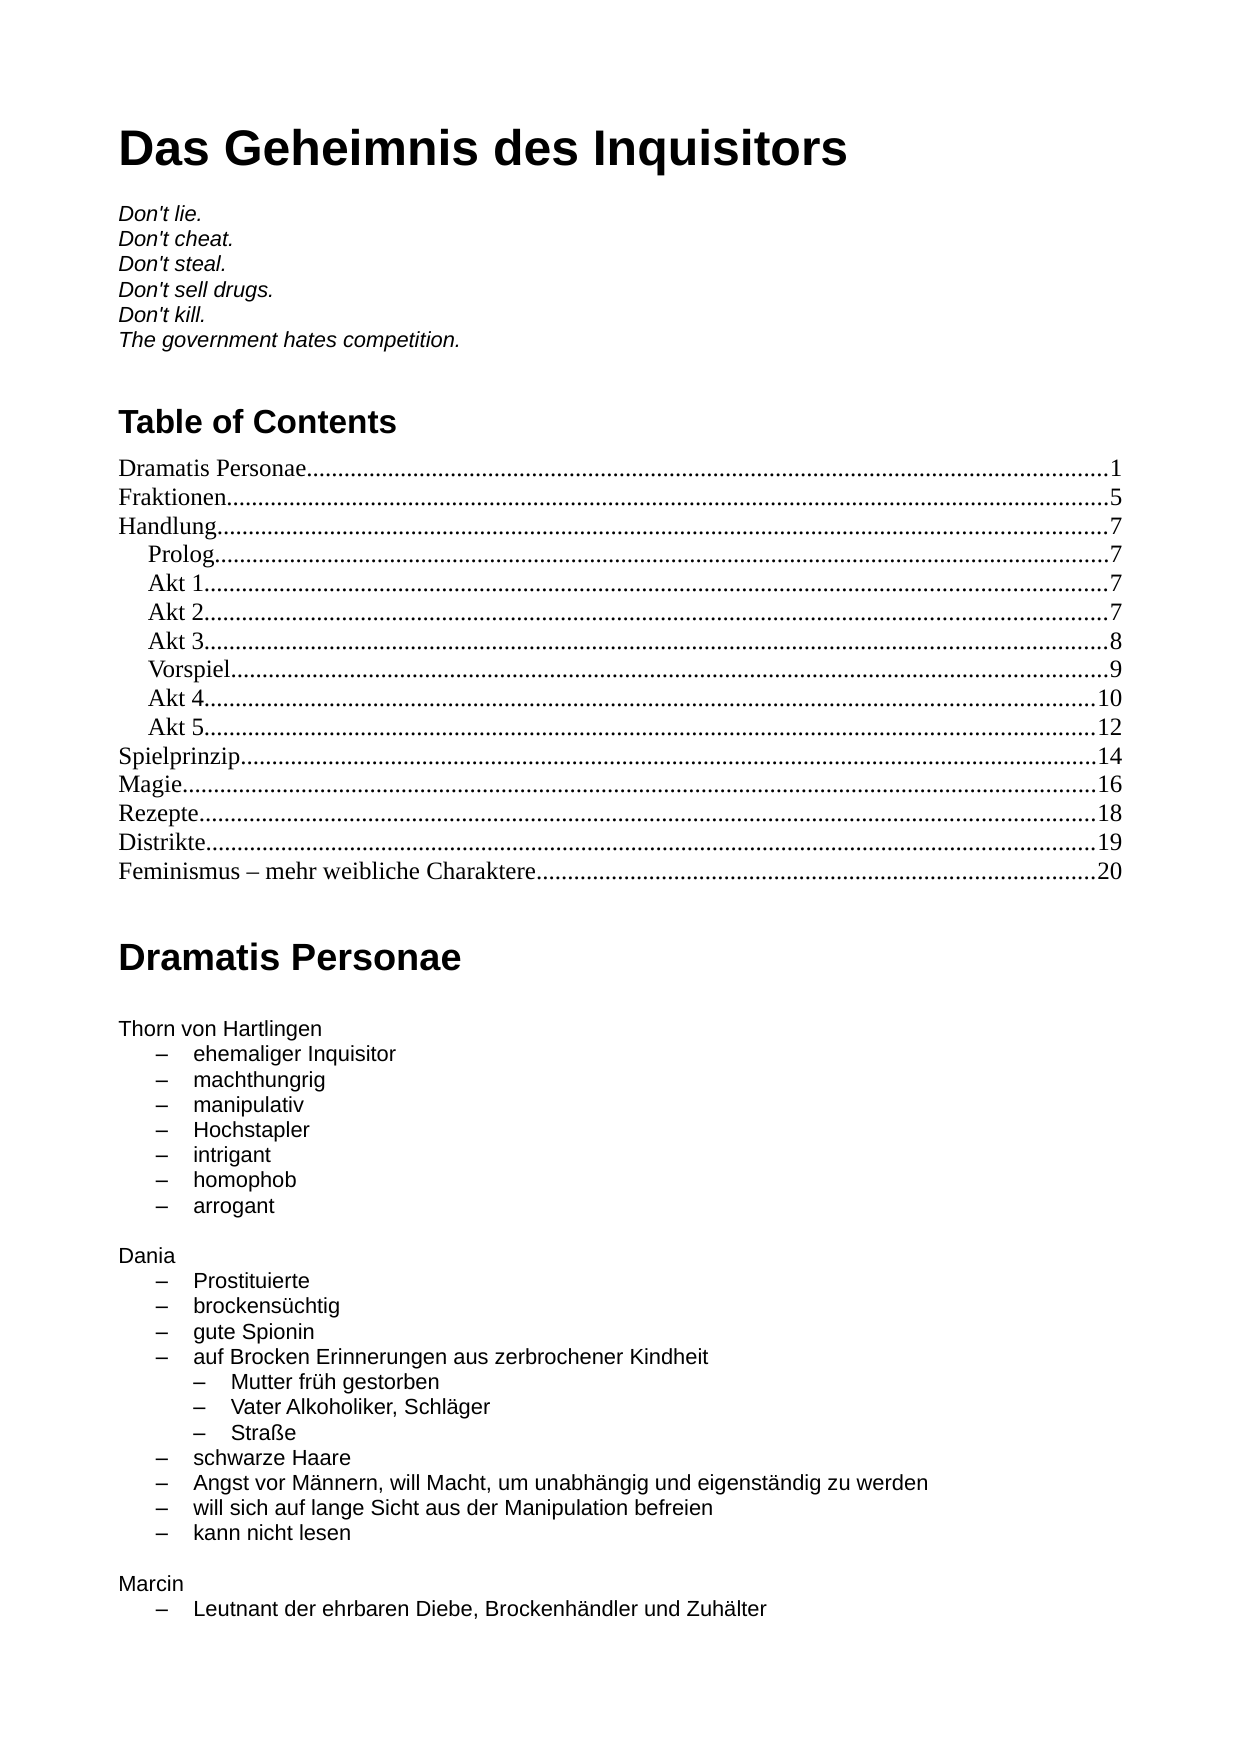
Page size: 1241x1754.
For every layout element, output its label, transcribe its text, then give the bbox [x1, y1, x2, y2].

list Angst vor Männern, will Macht, um unabhängig und eigenständig zu werden [156, 1470, 1122, 1495]
text Prolog 7 [148, 539, 1122, 568]
text Thorn von Hartlingen [118, 1016, 1122, 1041]
text Don't steal. [118, 251, 1122, 276]
text Dania [118, 1243, 1122, 1268]
text Akt 4 10 [148, 683, 1122, 712]
subtitle Table of Contents [118, 402, 1122, 441]
text Don't cheat. [118, 226, 1122, 251]
list manipulativ [156, 1092, 1122, 1117]
list arrogant [156, 1192, 1122, 1218]
list intrigant [156, 1142, 1122, 1167]
text Dramatis Personae 1 [118, 453, 1122, 482]
text Distrikte 19 [118, 827, 1122, 856]
text Akt 1 7 [148, 568, 1122, 597]
subtitle Dramatis Personae [118, 935, 1122, 978]
text Akt 3 8 [148, 626, 1122, 654]
list Hochstapler [156, 1117, 1122, 1142]
list schwarze Haare [156, 1444, 1122, 1470]
text Don't kill. [118, 302, 1122, 327]
list auf Brocken Erinnerungen aus zerbrochener Kindheit [156, 1344, 1122, 1369]
list kann nicht lesen [156, 1520, 1122, 1545]
list Leutnant der ehrbaren Diebe, Brockenhändler und Zuhälter [156, 1596, 1122, 1621]
text Akt 2 7 [148, 597, 1122, 626]
list Straße [193, 1419, 1122, 1444]
text Don't sell drugs. [118, 276, 1122, 302]
text Don't lie. [118, 201, 1122, 226]
list brockensüchtig [156, 1293, 1122, 1318]
list Vater Alkoholiker, Schläger [193, 1394, 1122, 1419]
text Feminismus – mehr weibliche Charaktere 20 [118, 856, 1122, 884]
list gute Spionin [156, 1318, 1122, 1344]
text The government hates competition. [118, 327, 1122, 352]
list machthungrig [156, 1066, 1122, 1092]
text Marcin [118, 1571, 1122, 1596]
text Rezepte 18 [118, 798, 1122, 827]
list Mutter früh gestorben [193, 1369, 1122, 1394]
list will sich auf lange Sicht aus der Manipulation befreien [156, 1495, 1122, 1520]
text Spielprinzip 14 [118, 741, 1122, 769]
text Das Geheimnis des Inquisitors [118, 118, 1122, 176]
list Prostituierte [156, 1268, 1122, 1293]
text Akt 5 12 [148, 712, 1122, 741]
text Fraktionen 5 [118, 482, 1122, 511]
text Vorspiel 9 [148, 654, 1122, 683]
text Handlung 7 [118, 511, 1122, 539]
list homophob [156, 1167, 1122, 1192]
text Magie 16 [118, 769, 1122, 798]
list ehemaliger Inquisitor [156, 1041, 1122, 1066]
